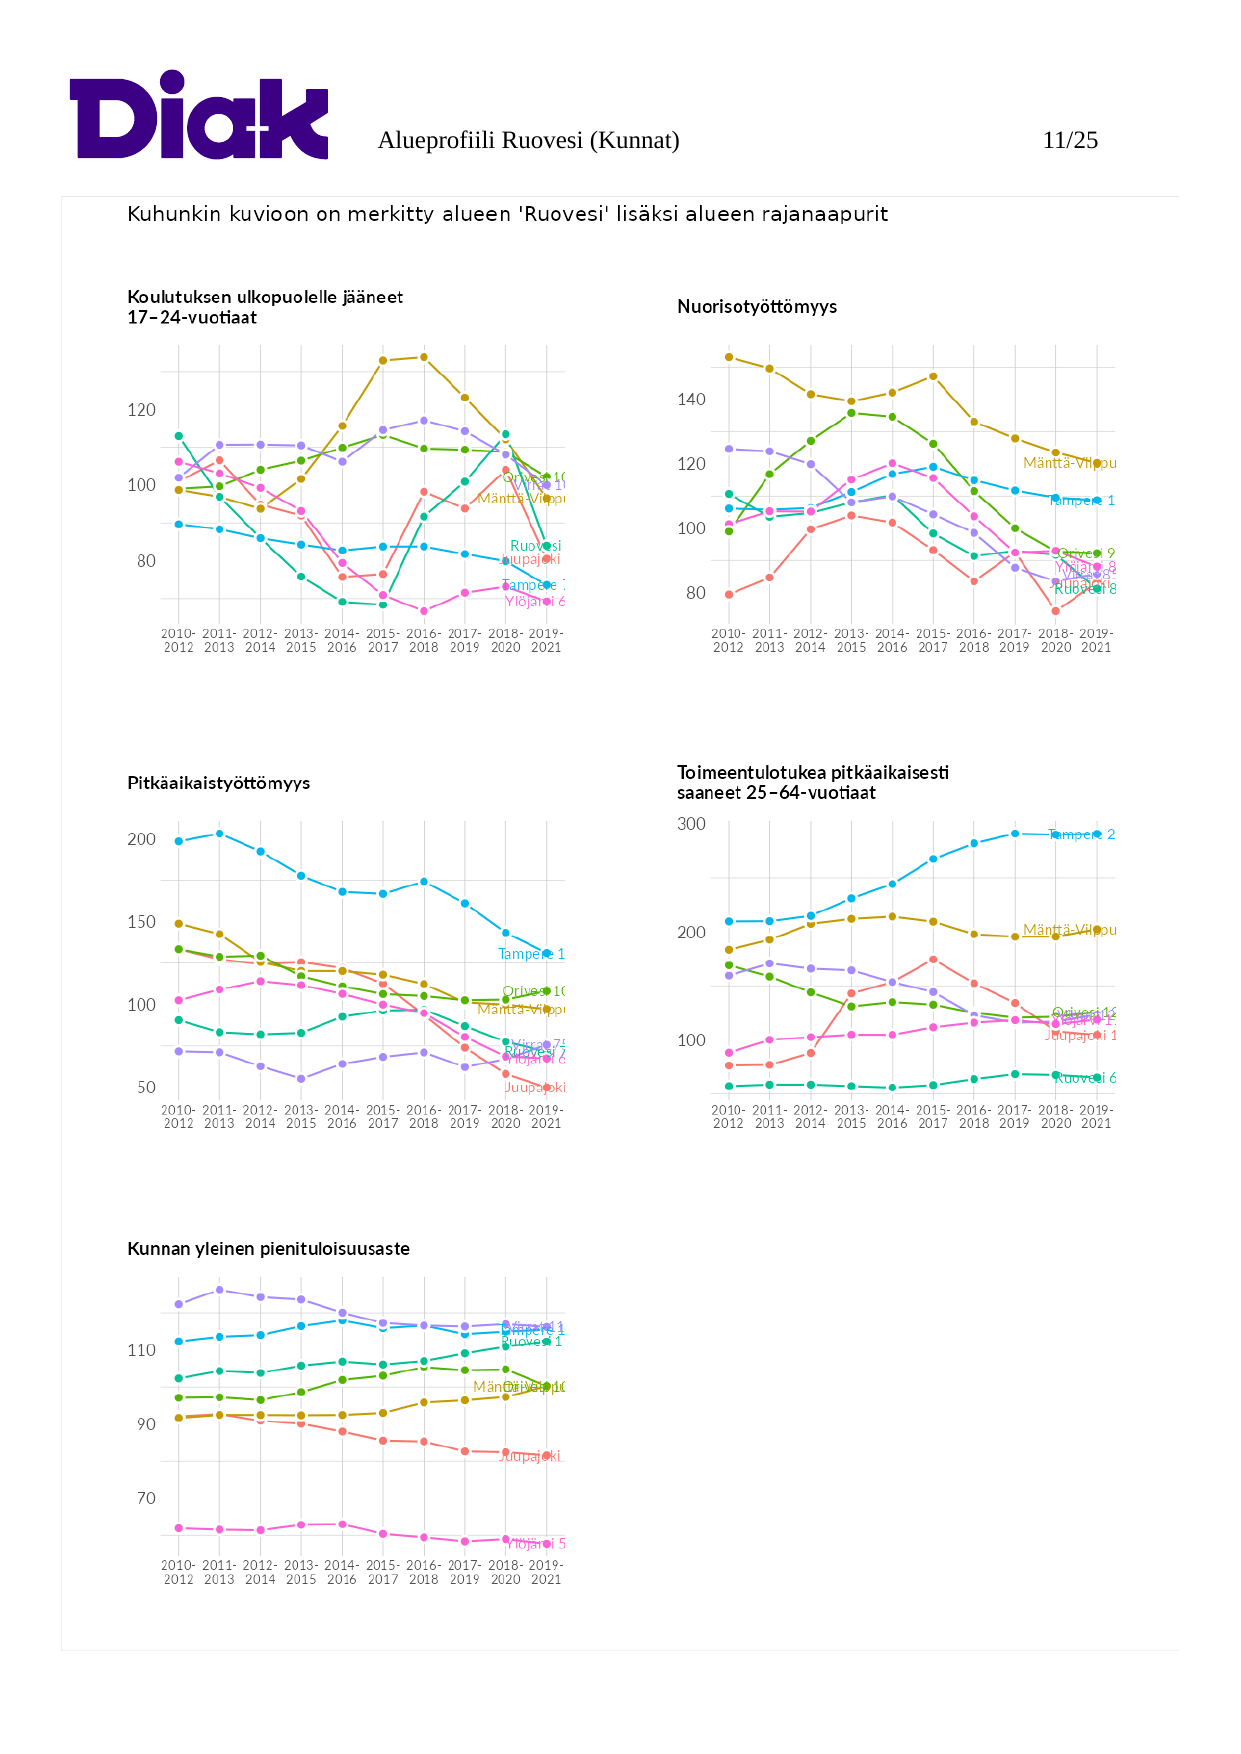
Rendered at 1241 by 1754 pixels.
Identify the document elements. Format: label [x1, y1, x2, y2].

picture [61, 196, 1179, 1651]
